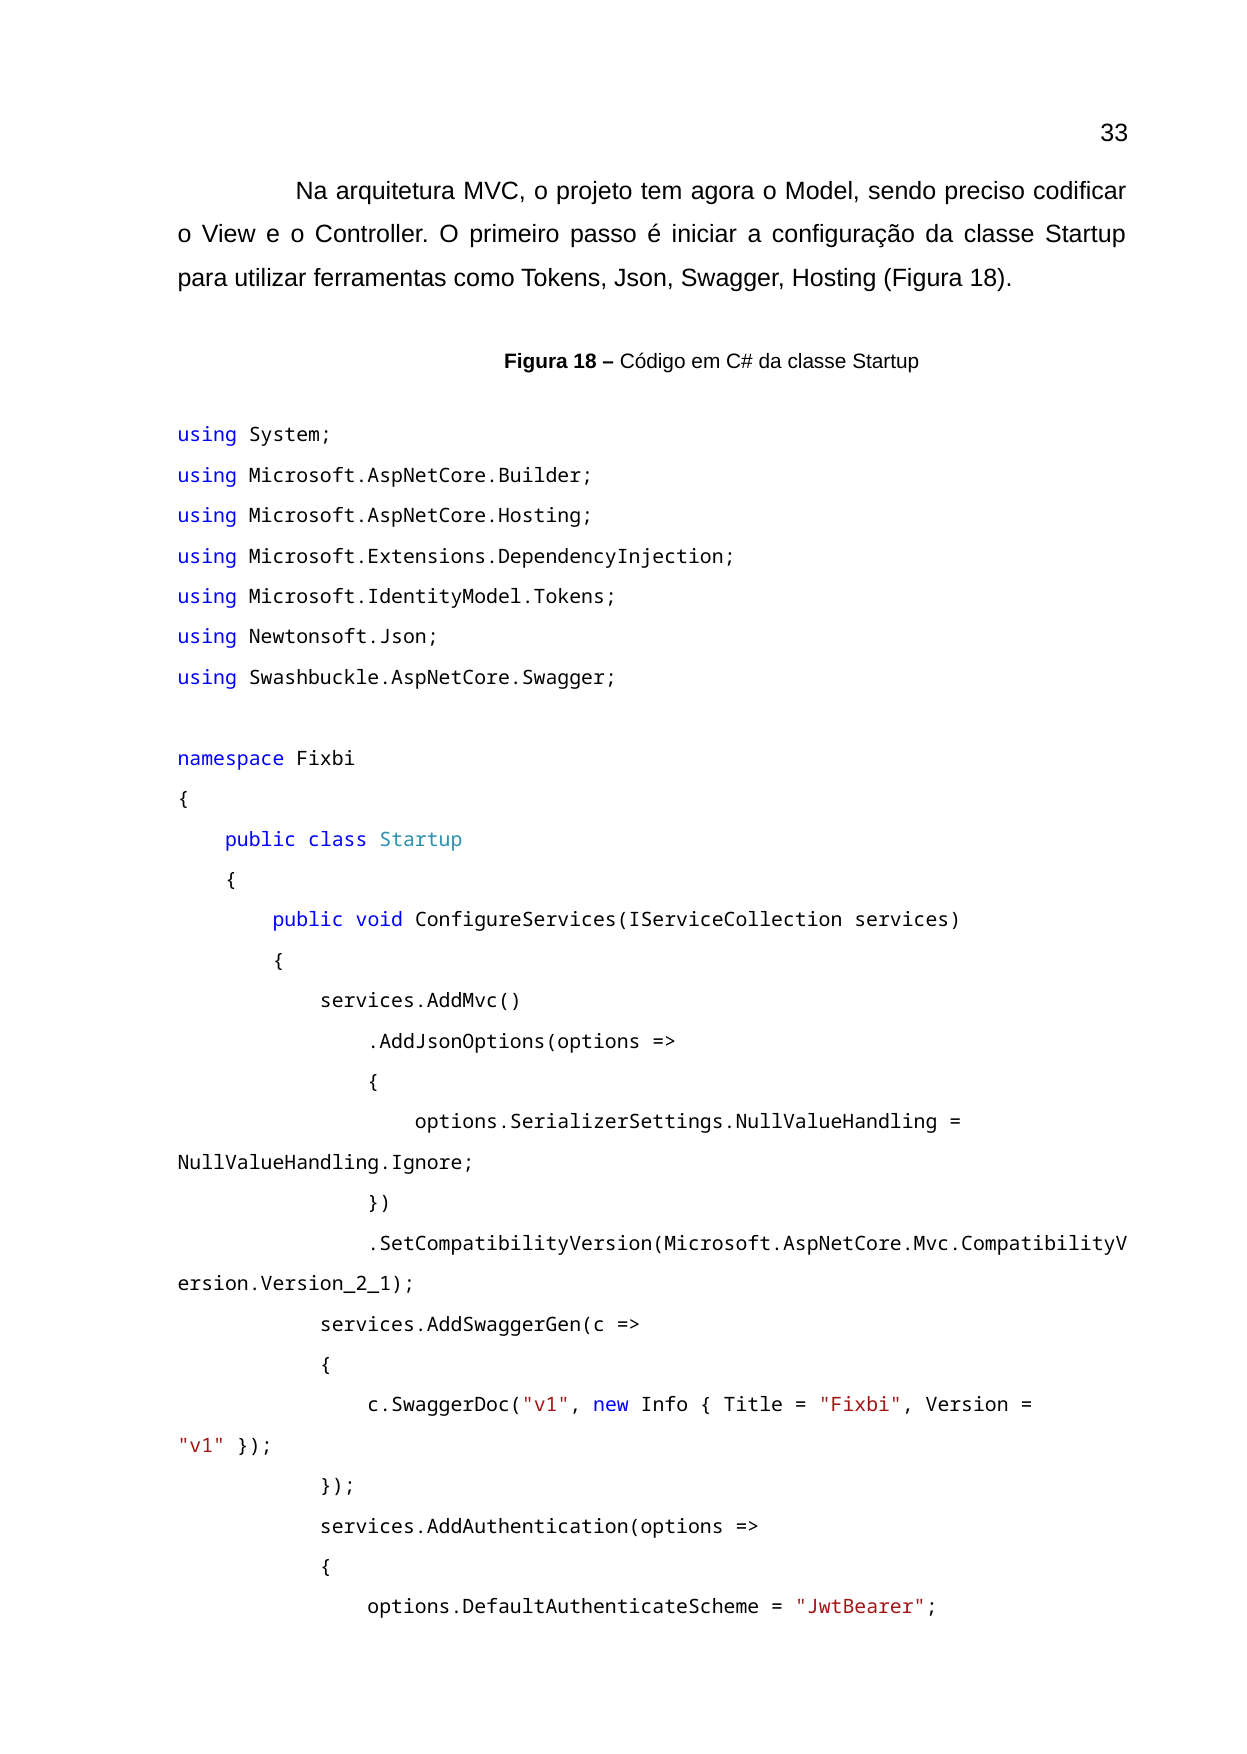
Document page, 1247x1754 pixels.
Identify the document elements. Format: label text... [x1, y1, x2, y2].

text .SetCompatibilityVersion(Microsoft.AspNetCore.Mvc.CompatibilityVersion.Version_2_1); [177, 1229, 1128, 1296]
text namespace Fixbi [177, 744, 1128, 771]
text { [177, 946, 1128, 973]
text { [177, 1350, 1128, 1377]
text }) [177, 1189, 1128, 1216]
text using Microsoft.AspNetCore.Hosting; [177, 502, 1128, 528]
text options.DefaultAuthenticateScheme = "JwtBearer"; [177, 1593, 1128, 1620]
text public class Startup [177, 825, 1128, 852]
text Na arquitetura MVC, o projeto tem agora o Model, sendo preciso codificar o View e o Controller. O primeiro passo é iniciar a configuração da classe Startup para utilizar ferramentas como Tokens, Json, Swagger, Hosting (Figura 18). [177, 176, 1128, 291]
text c.SwaggerDoc("v1", new Info { Title = "Fixbi", Version = "v1" }); [177, 1391, 1128, 1458]
text }); [177, 1472, 1128, 1498]
text services.AddSwaggerGen(c => [177, 1310, 1128, 1337]
text using Microsoft.Extensions.DependencyInjection; [177, 542, 1128, 569]
text { [177, 1067, 1128, 1094]
text Figura 18 – Código em C# da classe Startup [177, 349, 1128, 373]
text options.SerializerSettings.NullValueHandling = NullValueHandling.Ignore; [177, 1108, 1128, 1175]
text services.AddMvc() [177, 987, 1128, 1013]
text public void ConfigureServices(IServiceCollection services) [177, 906, 1128, 933]
text { [177, 865, 1128, 892]
text using Swashbuckle.AspNetCore.Swagger; [177, 663, 1128, 690]
text using System; [177, 421, 1128, 448]
text using Newtonsoft.Json; [177, 623, 1128, 650]
text services.AddAuthentication(options => [177, 1512, 1128, 1539]
text .AddJsonOptions(options => [177, 1027, 1128, 1054]
text using Microsoft.IdentityModel.Tokens; [177, 582, 1128, 609]
text { [177, 1552, 1128, 1579]
text using Microsoft.AspNetCore.Builder; [177, 461, 1128, 488]
text { [177, 784, 1128, 811]
